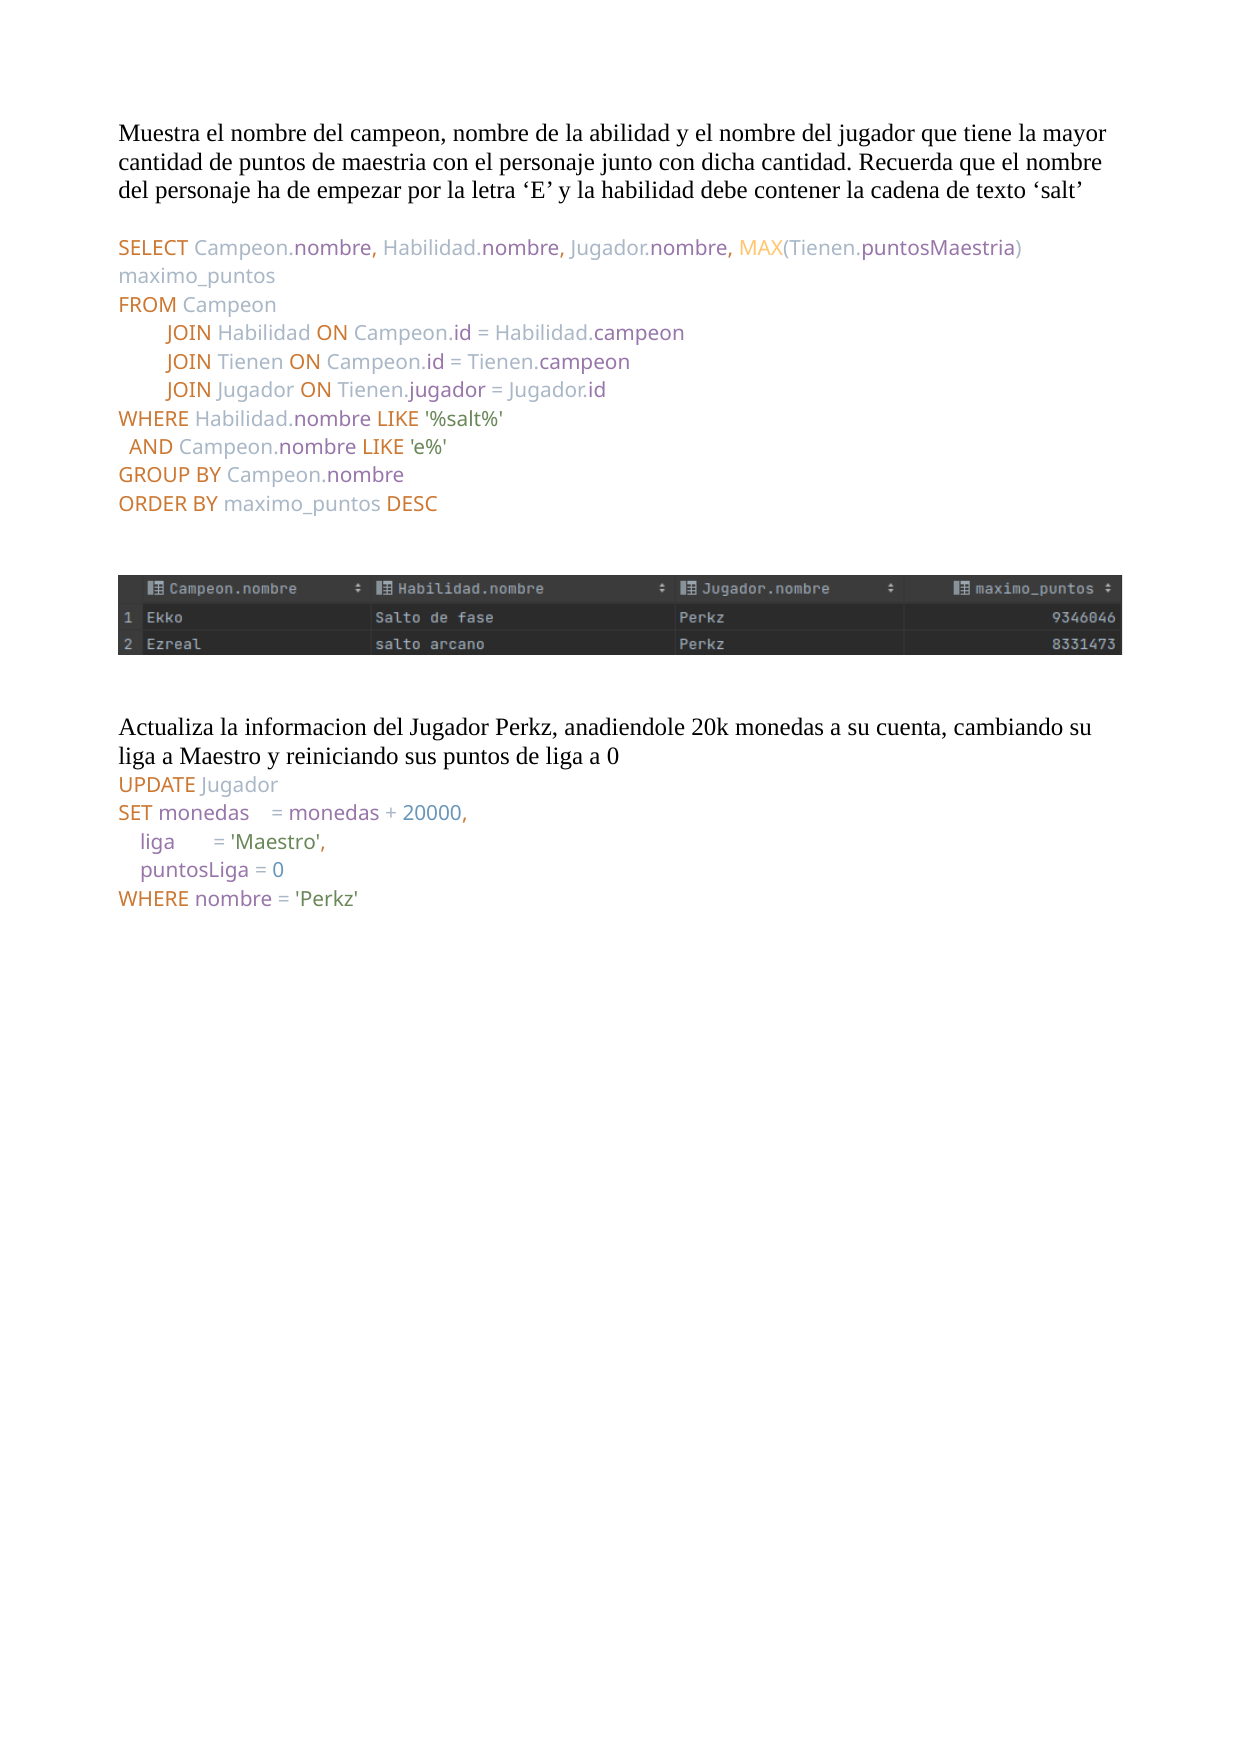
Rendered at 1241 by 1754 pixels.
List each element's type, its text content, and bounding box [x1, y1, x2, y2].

text Actualiza la informacion del Jugador Perkz, anadiendole 20k monedas a su cuenta, cambiando su liga a Maestro y reiniciando sus puntos de liga a 0 [118, 712, 1122, 770]
text UPDATE Jugador SET monedas = monedas + 20000, liga = 'Maestro', puntosLiga = 0 WHERE nombre = 'Perkz' [118, 770, 1122, 912]
text Muestra el nombre del campeon, nombre de la abilidad y el nombre del jugador que tiene la mayor cantidad de puntos de maestria con el personaje junto con dicha cantidad. Recuerda que el nombre del personaje ha de empezar por la letra ‘E’ y la habilidad debe contener la cadena de texto ‘salt’ [118, 118, 1122, 204]
picture [118, 575, 1123, 655]
text SELECT Campeon.nombre, Habilidad.nombre, Jugador.nombre, MAX(Tienen.puntosMaestria) maximo_puntos FROM Campeon JOIN Habilidad ON Campeon.id = Habilidad.campeon JOIN Tienen ON Campeon.id = Tienen.campeon JOIN Jugador ON Tienen.jugador = Jugador.id WHERE Habilidad.nombre LIKE '%salt%' AND Campeon.nombre LIKE 'e%' GROUP BY Campeon.nombre ORDER BY maximo_puntos DESC [118, 233, 1122, 517]
